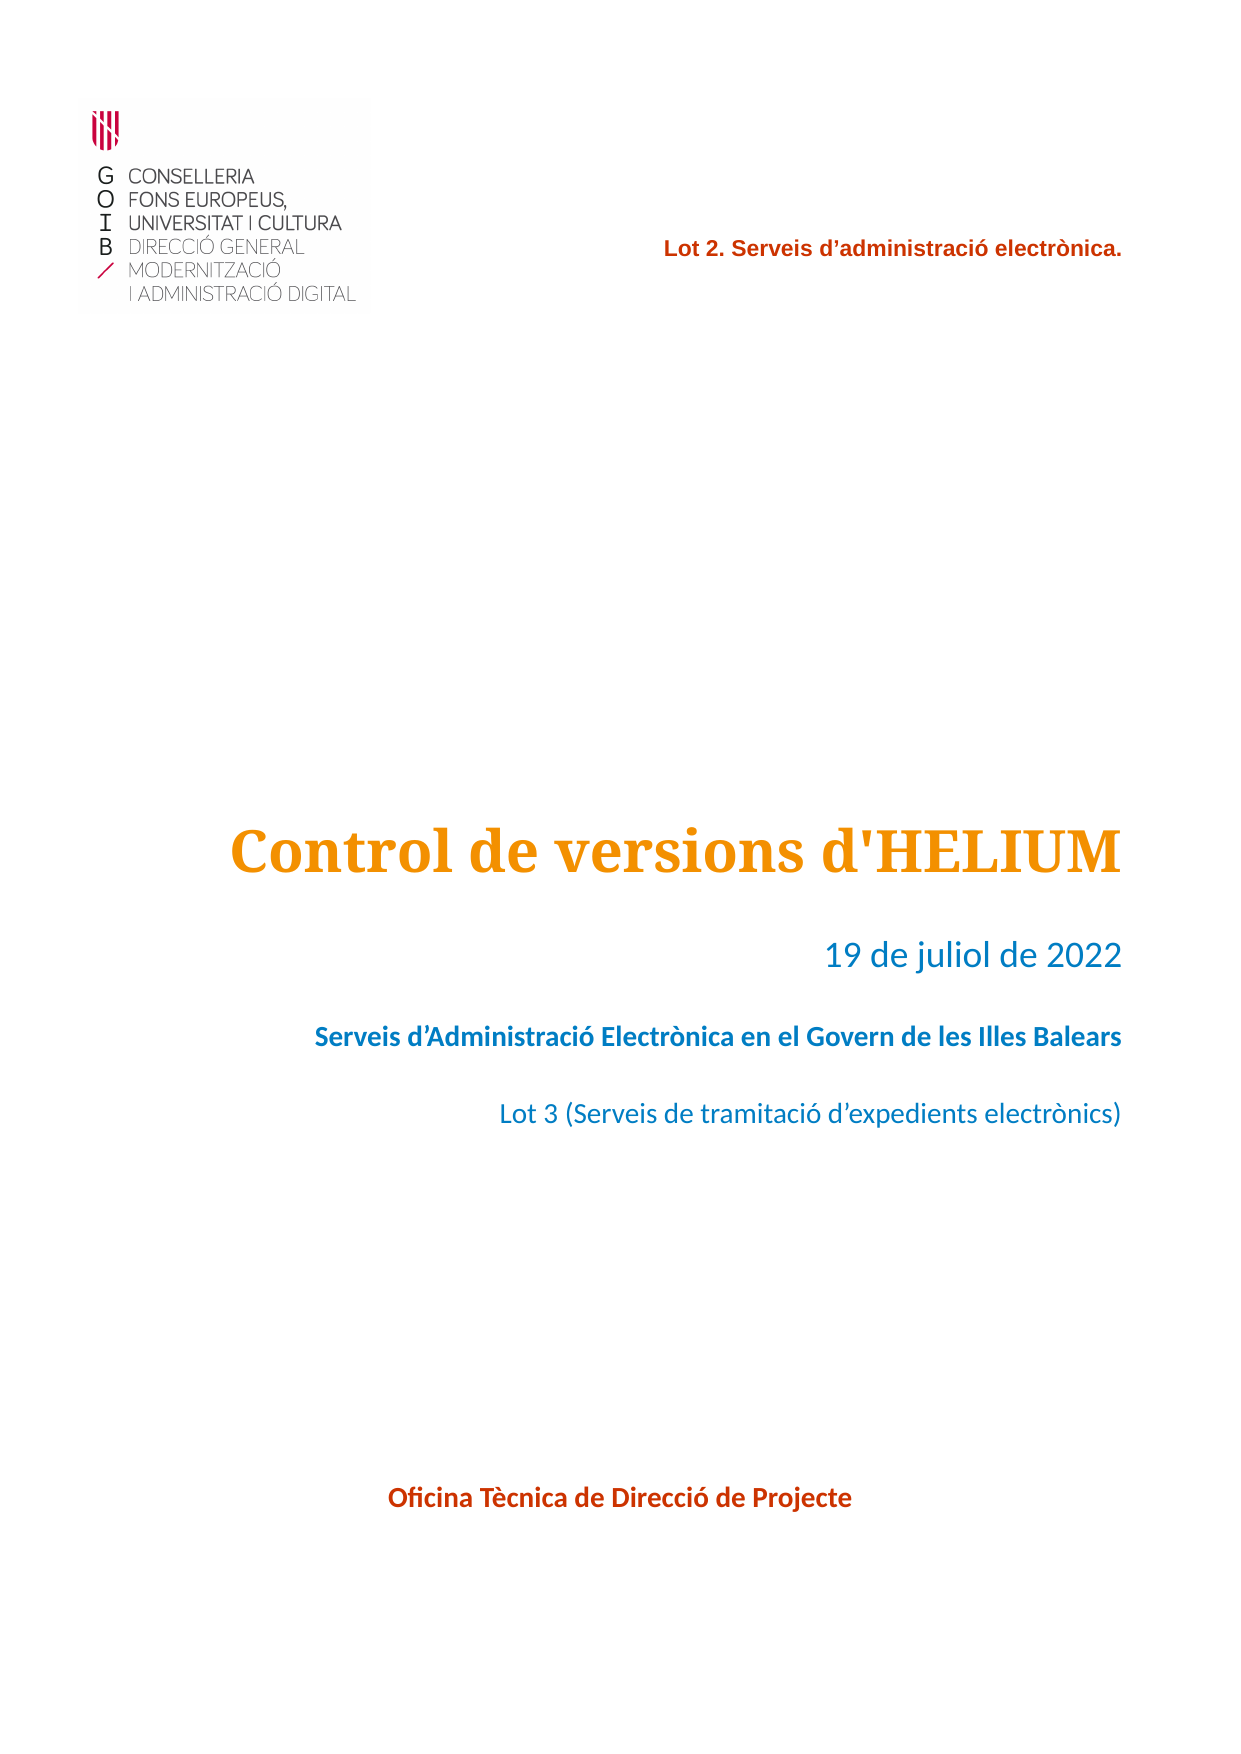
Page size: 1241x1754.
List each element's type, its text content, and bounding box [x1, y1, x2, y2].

text Serveis d’Administració Electrònica en el Govern de les Illes Balears [118, 1018, 1122, 1053]
picture [77, 98, 371, 314]
text Lot 3 (Serveis de tramitació d’expedients electrònics) [118, 1095, 1122, 1130]
text Lot 2. Serveis d’administració electrònica. [371, 232, 1122, 263]
text Control de versions d'HELIUM [118, 810, 1122, 889]
text 19 de juliol de 2022 [118, 931, 1122, 977]
text Oficina Tècnica de Direcció de Projecte [118, 1479, 1122, 1515]
